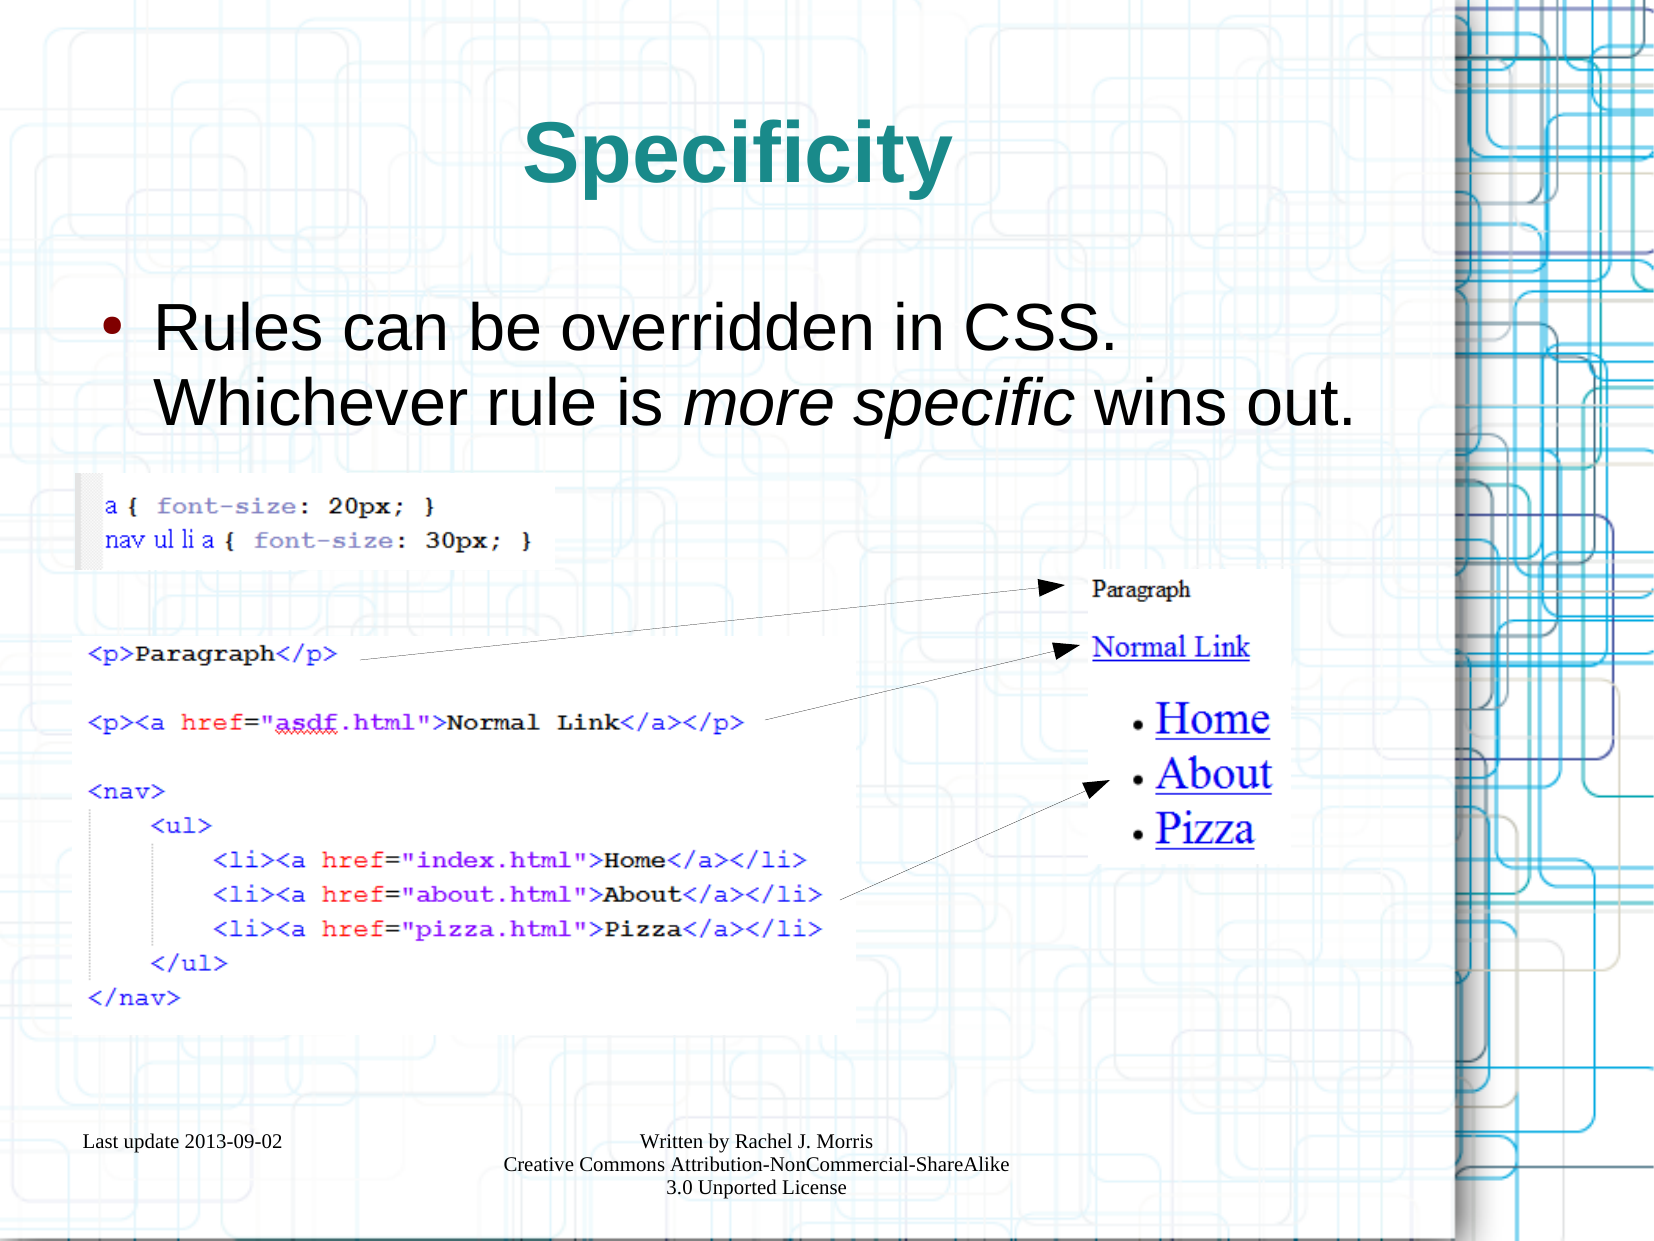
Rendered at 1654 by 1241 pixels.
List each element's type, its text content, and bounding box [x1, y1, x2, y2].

picture [0, 0, 1654, 1241]
list Rules can be overridden in CSS. Whichever rule is more specific wins out. [82, 290, 1418, 1010]
title Specificity [59, 49, 1418, 257]
